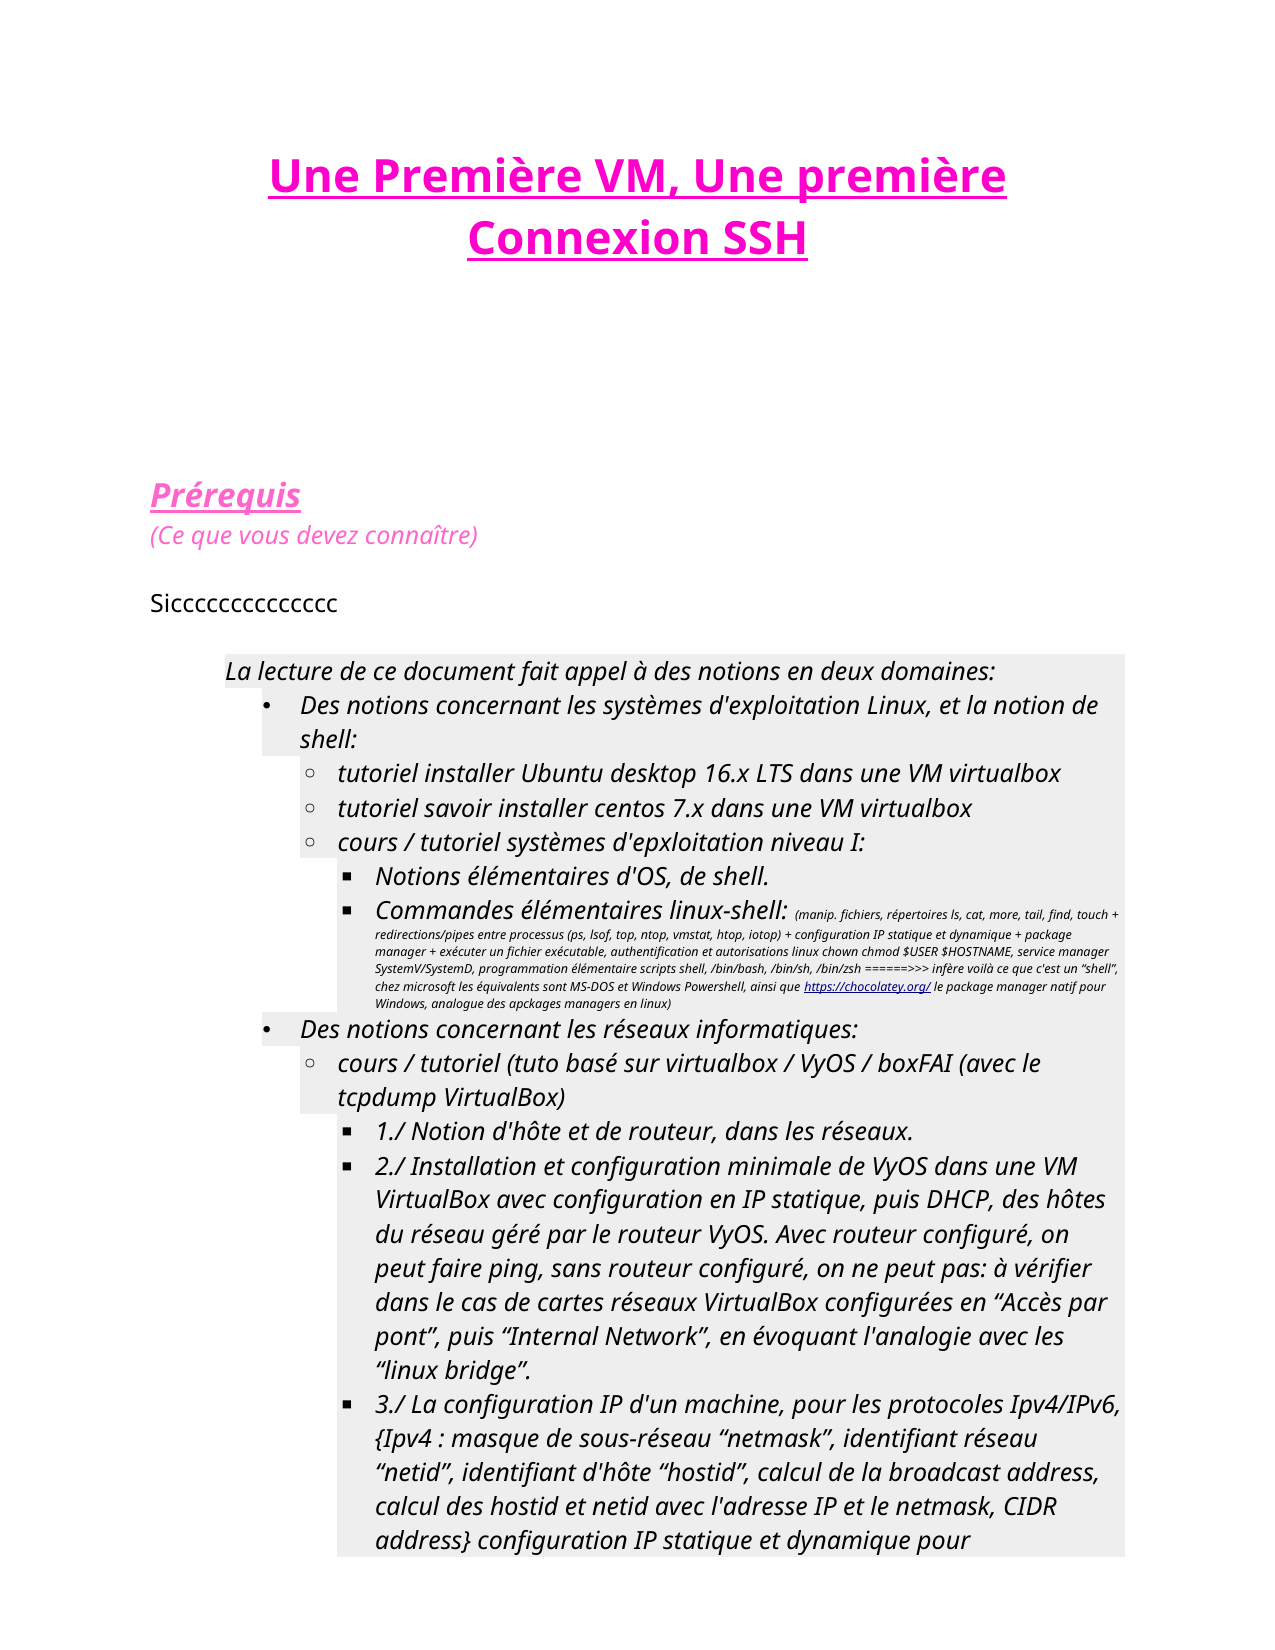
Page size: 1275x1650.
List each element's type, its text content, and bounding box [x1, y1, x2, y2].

list cours / tutoriel (tuto basé sur virtualbox / VyOS / boxFAI (avec le tcpdump VirtualBox) [300, 1046, 1125, 1114]
text (Ce que vous devez connaître) [150, 518, 1125, 552]
text La lecture de ce document fait appel à des notions en deux domaines: [225, 654, 1125, 688]
list Notions élémentaires d'OS, de shell. [337, 858, 1125, 892]
list Des notions concernant les systèmes d'exploitation Linux, et la notion de shell: [262, 688, 1125, 756]
text Une Première VM, Une première Connexion SSH [150, 143, 1125, 268]
text Prérequis [150, 472, 1125, 518]
list tutoriel installer Ubuntu desktop 16.x LTS dans une VM virtualbox [300, 756, 1125, 790]
list 3./ La configuration IP d'un machine, pour les protocoles Ipv4/IPv6, {Ipv4 : masque de sous-réseau “netmask”, identifiant réseau “netid”, identifiant d'hôte “hostid”, calcul de la broadcast address, calcul des hostid et netid avec l'adresse IP et le netmask, CIDR address} configuration IP statique et dynamique pour [337, 1387, 1125, 1557]
list Des notions concernant les réseaux informatiques: [262, 1012, 1125, 1046]
list 2./ Installation et configuration minimale de VyOS dans une VM VirtualBox avec configuration en IP statique, puis DHCP, des hôtes du réseau géré par le routeur VyOS. Avec routeur configuré, on peut faire ping, sans routeur configuré, on ne peut pas: à vérifier dans le cas de cartes réseaux VirtualBox configurées en “Accès par pont”, puis “Internal Network”, en évoquant l'analogie avec les “linux bridge”. [337, 1148, 1125, 1387]
list Commandes élémentaires linux-shell: (manip. fichiers, répertoires ls, cat, more, tail, find, touch + redirections/pipes entre processus (ps, lsof, top, ntop, vmstat, htop, iotop) + configuration IP statique et dynamique + package manager + exécuter un fichier exécutable, authentification et autorisations linux chown chmod $USER $HOSTNAME, service manager SystemV/SystemD, programmation élémentaire scripts shell, /bin/bash, /bin/sh, /bin/zsh ======>>> infère voilà ce que c'est un “shell”, chez microsoft les équivalents sont MS-DOS et Windows Powershell, ainsi que https://chocolatey.org/ le package manager natif pour Windows, analogue des apckages managers en linux) [337, 892, 1125, 1012]
list tutoriel savoir installer centos 7.x dans une VM virtualbox [300, 790, 1125, 824]
list cours / tutoriel systèmes d'epxloitation niveau I: [300, 824, 1125, 858]
text Sicccccccccccccc [150, 586, 1125, 620]
list 1./ Notion d'hôte et de routeur, dans les réseaux. [337, 1114, 1125, 1148]
